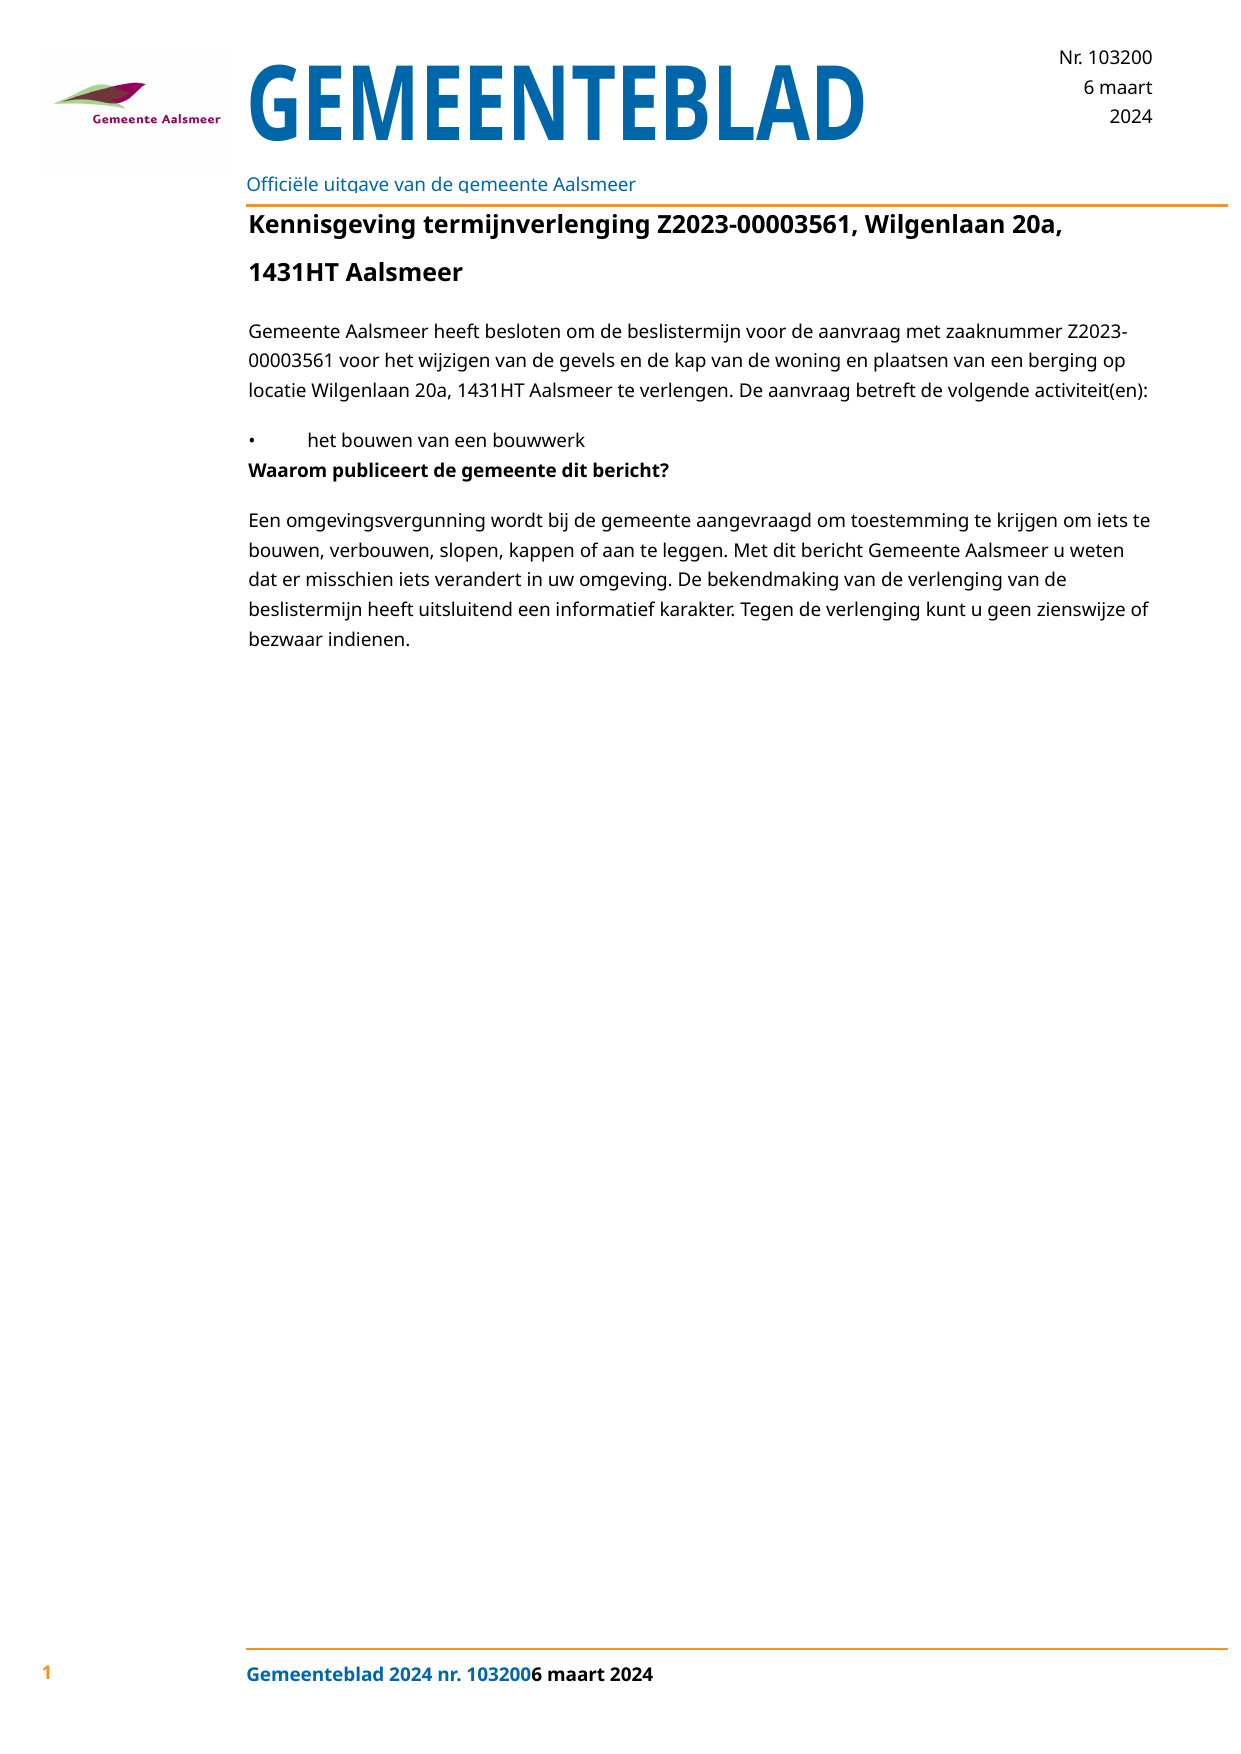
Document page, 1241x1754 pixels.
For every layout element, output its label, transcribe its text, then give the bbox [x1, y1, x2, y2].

picture [41, 47, 231, 172]
text Gemeente Aalsmeer heeft besloten om de beslistermijn voor de aanvraag met zaaknummer Z2023-00003561 voor het wijzigen van de gevels en de kap van de woning en plaatsen van een berging op locatie Wilgenlaan 20a, 1431HT Aalsmeer te verlengen. De aanvraag betreft de volgende activiteit(en): [248, 318, 1152, 403]
text Waarom publiceert de gemeente dit bericht? [248, 457, 1152, 483]
text Kennisgeving termijnverlenging Z2023-00003561, Wilgenlaan 20a, 1431HT Aalsmeer [248, 207, 1152, 288]
list het bouwen van een bouwwerk [248, 427, 1152, 453]
text Een omgevingsvergunning wordt bij de gemeente aangevraagd om toestemming te krijgen om iets te bouwen, verbouwen, slopen, kappen of aan te leggen. Met dit bericht Gemeente Aalsmeer u weten dat er misschien iets verandert in uw omgeving. De bekendmaking van de verlenging van de beslistermijn heeft uitsluitend een informatief karakter. Tegen de verlenging kunt u geen zienswijze of bezwaar indienen. [248, 507, 1152, 652]
